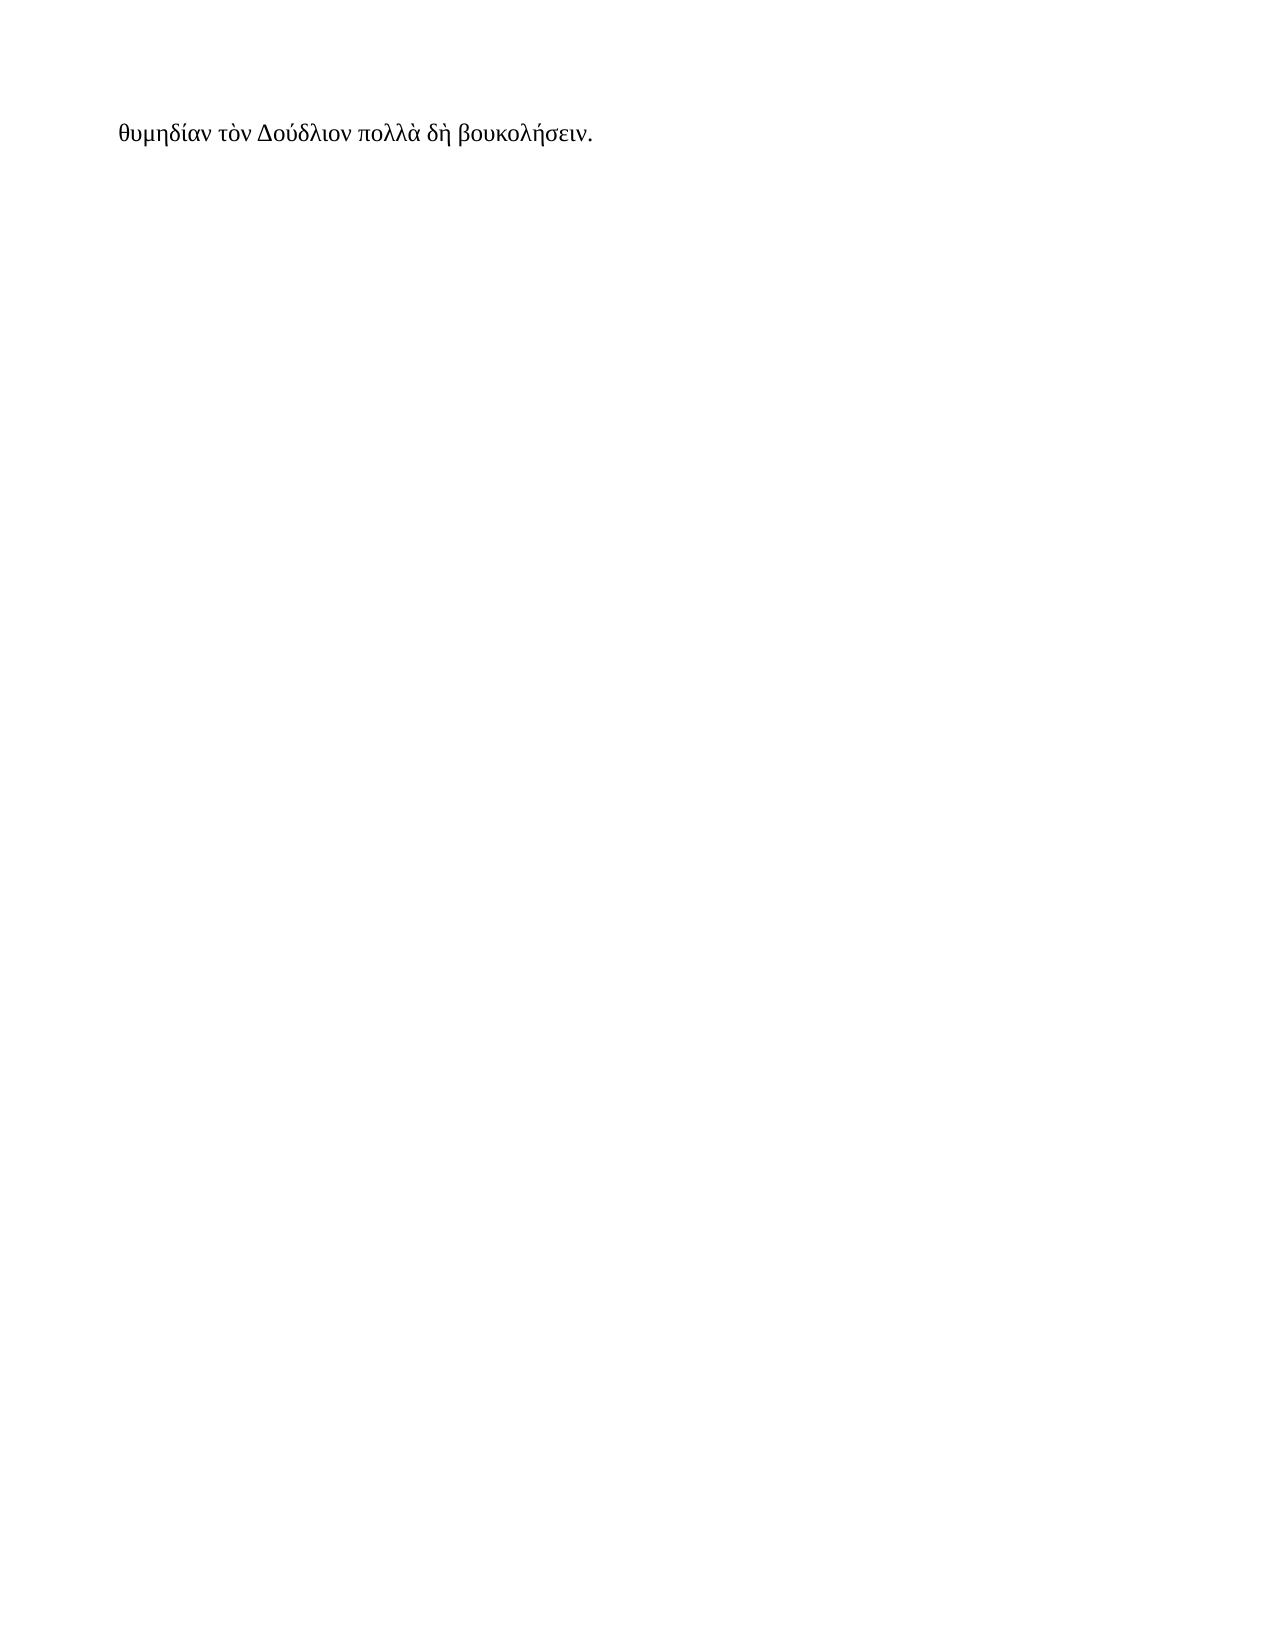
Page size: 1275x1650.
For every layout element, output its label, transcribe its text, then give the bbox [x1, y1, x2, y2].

table_cell θυμηδίαν τὸν Δούδλιον πολλὰ δὴ βουκολήσειν. [118, 118, 637, 147]
